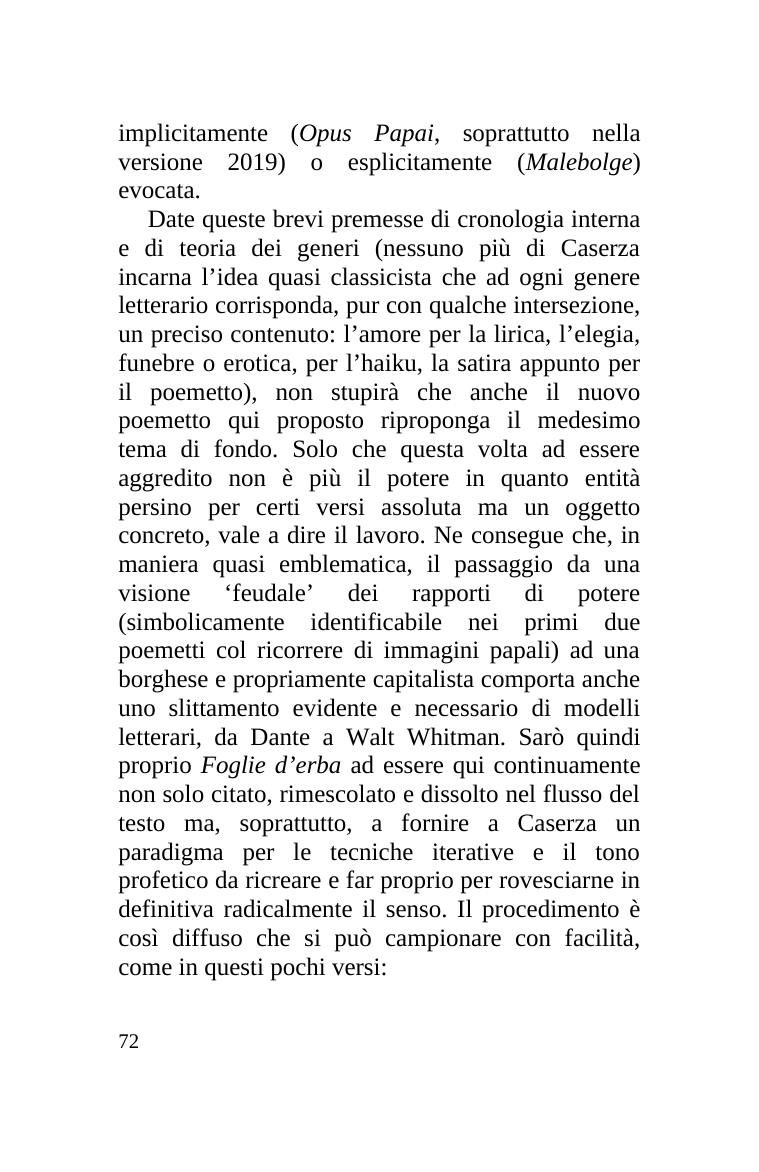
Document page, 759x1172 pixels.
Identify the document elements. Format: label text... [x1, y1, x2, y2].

text implicitamente (Opus Papai, soprattutto nella versione 2019) o esplicitamente (Malebolge) evocata. [118, 118, 641, 204]
text Date queste brevi premesse di cronologia interna e di teoria dei generi (nessuno più di Caserza incarna l’idea quasi classicista che ad ogni genere letterario corrisponda, pur con qualche intersezione, un preciso contenuto: l’amore per la lirica, l’elegia, funebre o erotica, per l’haiku, la satira appunto per il poemetto), non stupirà che anche il nuovo poemetto qui proposto riproponga il medesimo tema di fondo. Solo che questa volta ad essere aggredito non è più il potere in quanto entità persino per certi versi assoluta ma un oggetto concreto, vale a dire il lavoro. Ne consegue che, in maniera quasi emblematica, il passaggio da una visione ‘feudale’ dei rapporti di potere (simbolicamente identificabile nei primi due poemetti col ricorrere di immagini papali) ad una borghese e propriamente capitalista comporta anche uno slittamento evidente e necessario di modelli letterari, da Dante a Walt Whitman. Sarò quindi proprio Foglie d’erba ad essere qui continuamente non solo citato, rimescolato e dissolto nel flusso del testo ma, soprattutto, a fornire a Caserza un paradigma per le tecniche iterative e il tono profetico da ricreare e far proprio per rovesciarne in definitiva radicalmente il senso. Il procedimento è così diffuso che si può campionare con facilità, come in questi pochi versi: [118, 204, 641, 981]
